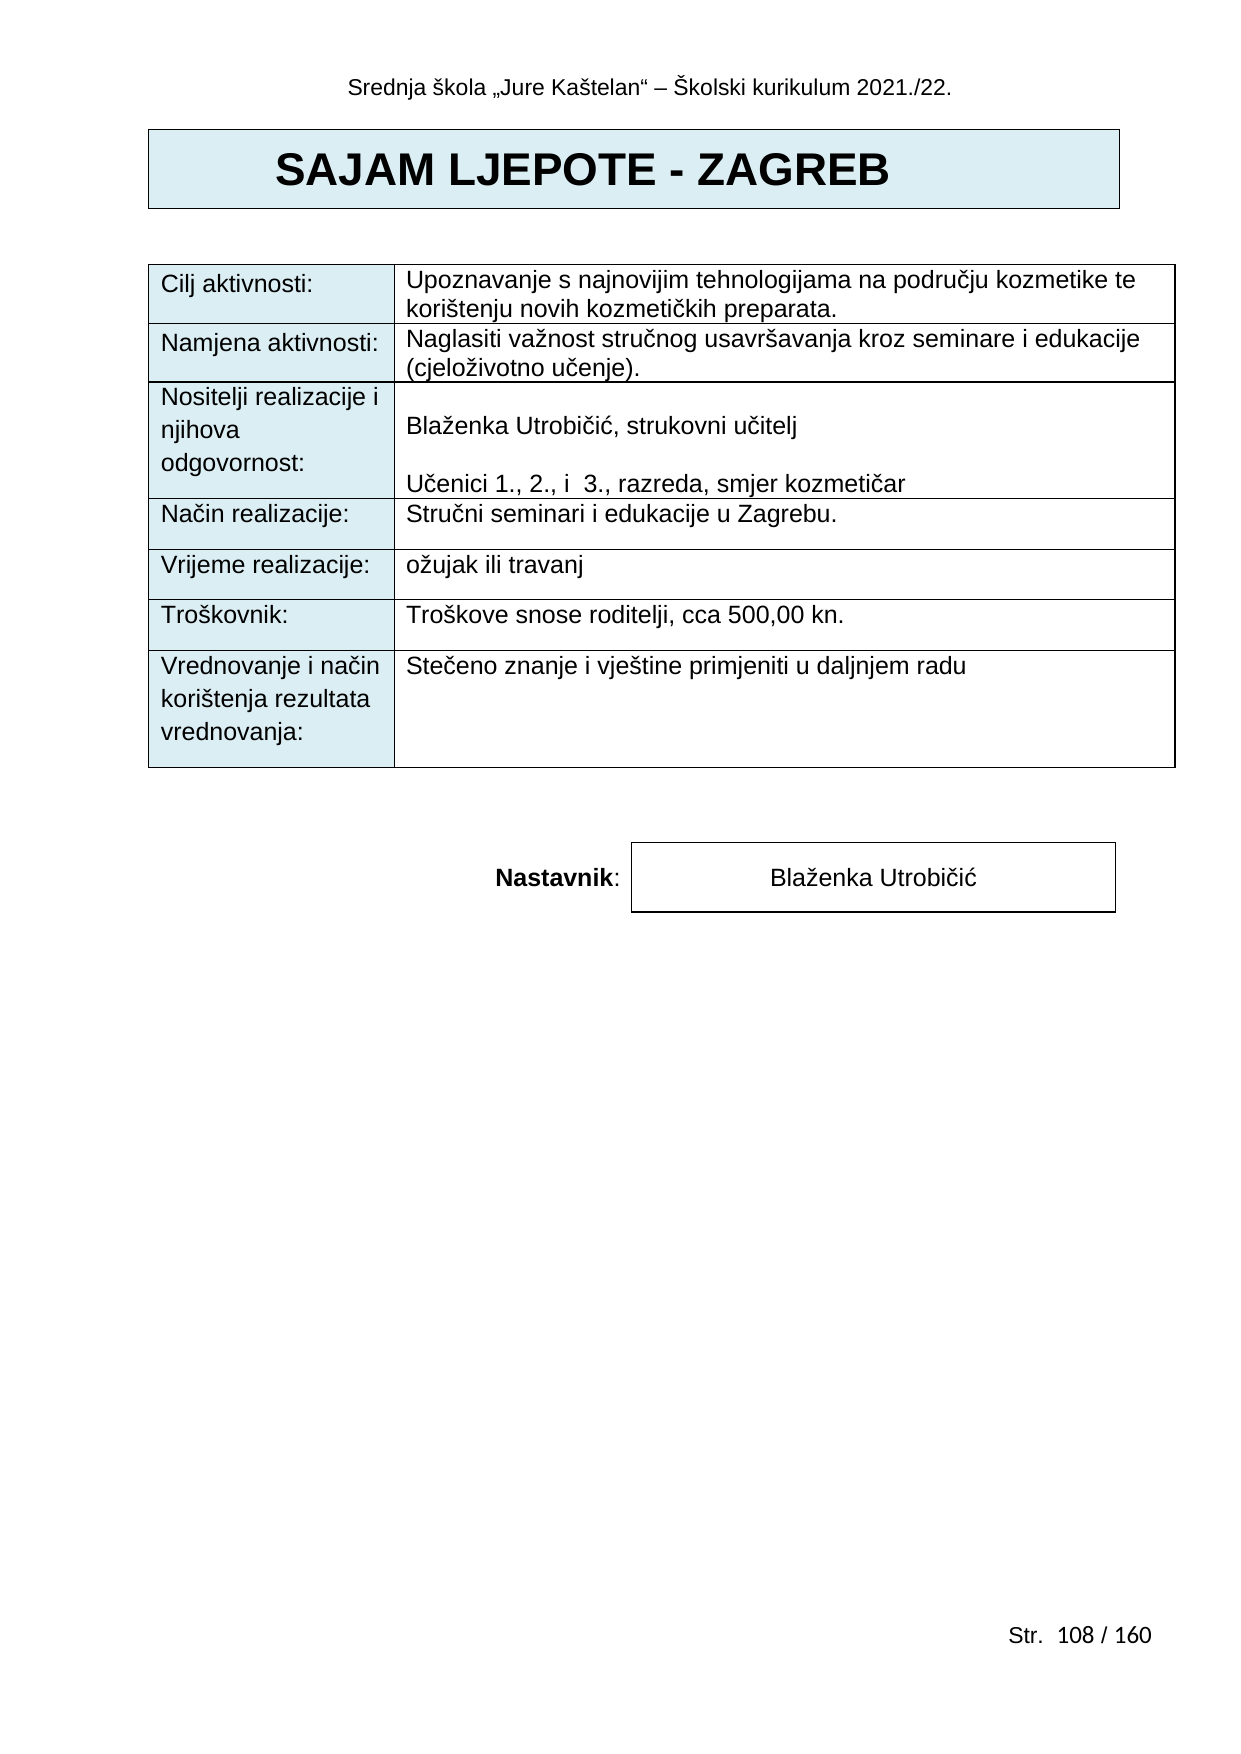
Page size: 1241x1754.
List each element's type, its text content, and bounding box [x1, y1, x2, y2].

table_cell Vrijeme realizacije: [149, 550, 394, 599]
table_cell Troškove snose roditelji, cca 500,00 kn. [395, 600, 1174, 650]
table_cell Način realizacije: [149, 499, 394, 549]
table_header Upoznavanje s najnovijim tehnologijama na području kozmetike te korištenju novih kozmetičkih preparata. [395, 265, 1174, 323]
table_cell ožujak ili travanj [395, 550, 1174, 599]
table_cell Naglasiti važnost stručnog usavršavanja kroz seminare i edukacije (cjeloživotno učenje). [395, 324, 1174, 381]
table_cell Blaženka Utrobičić, strukovni učitelj Učenici 1., 2., i 3., razreda, smjer kozmetičar [395, 383, 1174, 498]
table_header Cilj aktivnosti: [149, 265, 394, 323]
table_cell Stečeno znanje i vještine primjeniti u daljnjem radu [395, 651, 1174, 767]
table_cell Namjena aktivnosti: [149, 324, 394, 381]
table_cell Troškovnik: [149, 600, 394, 650]
table_header Nastavnik: [148, 842, 631, 911]
table_cell Nositelji realizacije i njihova odgovornost: [149, 383, 394, 498]
table_cell Stručni seminari i edukacije u Zagrebu. [395, 499, 1174, 549]
table_cell Vrednovanje i način korištenja rezultata vrednovanja: [149, 651, 394, 767]
table_header Blaženka Utrobičić [632, 843, 1115, 911]
table_header SAJAM LJEPOTE - ZAGREB [149, 130, 1119, 208]
